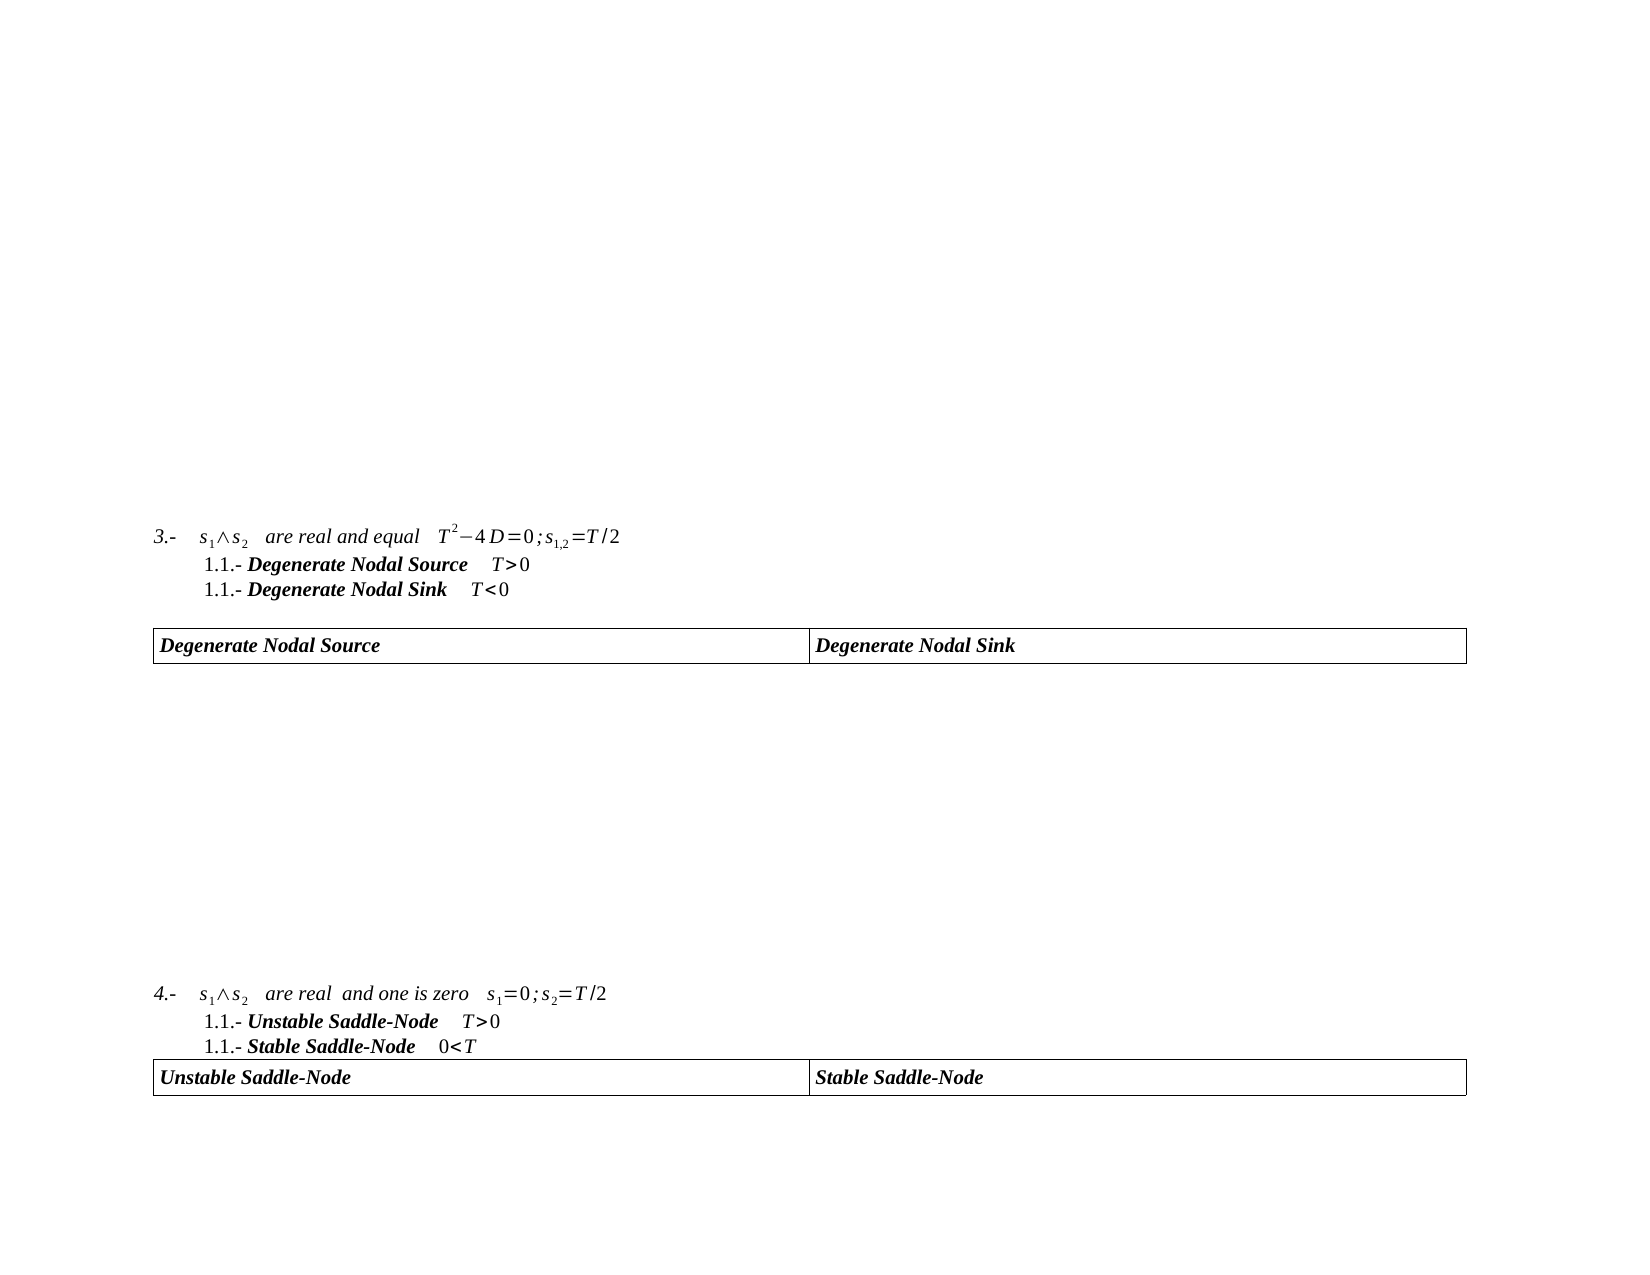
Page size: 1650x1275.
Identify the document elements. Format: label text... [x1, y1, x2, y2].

text 1.1.- Degenerate Nodal Sink [153, 577, 1466, 601]
text 1.1.- Degenerate Nodal Source [153, 552, 1466, 576]
text 3.- are real and equal [153, 522, 1466, 551]
table_header Stable Saddle-Node [810, 1060, 1466, 1095]
text 4.- are real and one is zero [153, 981, 1466, 1008]
text 1.1.- Unstable Saddle-Node [153, 1009, 1466, 1033]
table_header Degenerate Nodal Source [154, 629, 809, 663]
text 1.1.- Stable Saddle-Node [153, 1034, 1466, 1058]
table_header Degenerate Nodal Sink [810, 629, 1466, 663]
table_header Unstable Saddle-Node [154, 1060, 809, 1095]
